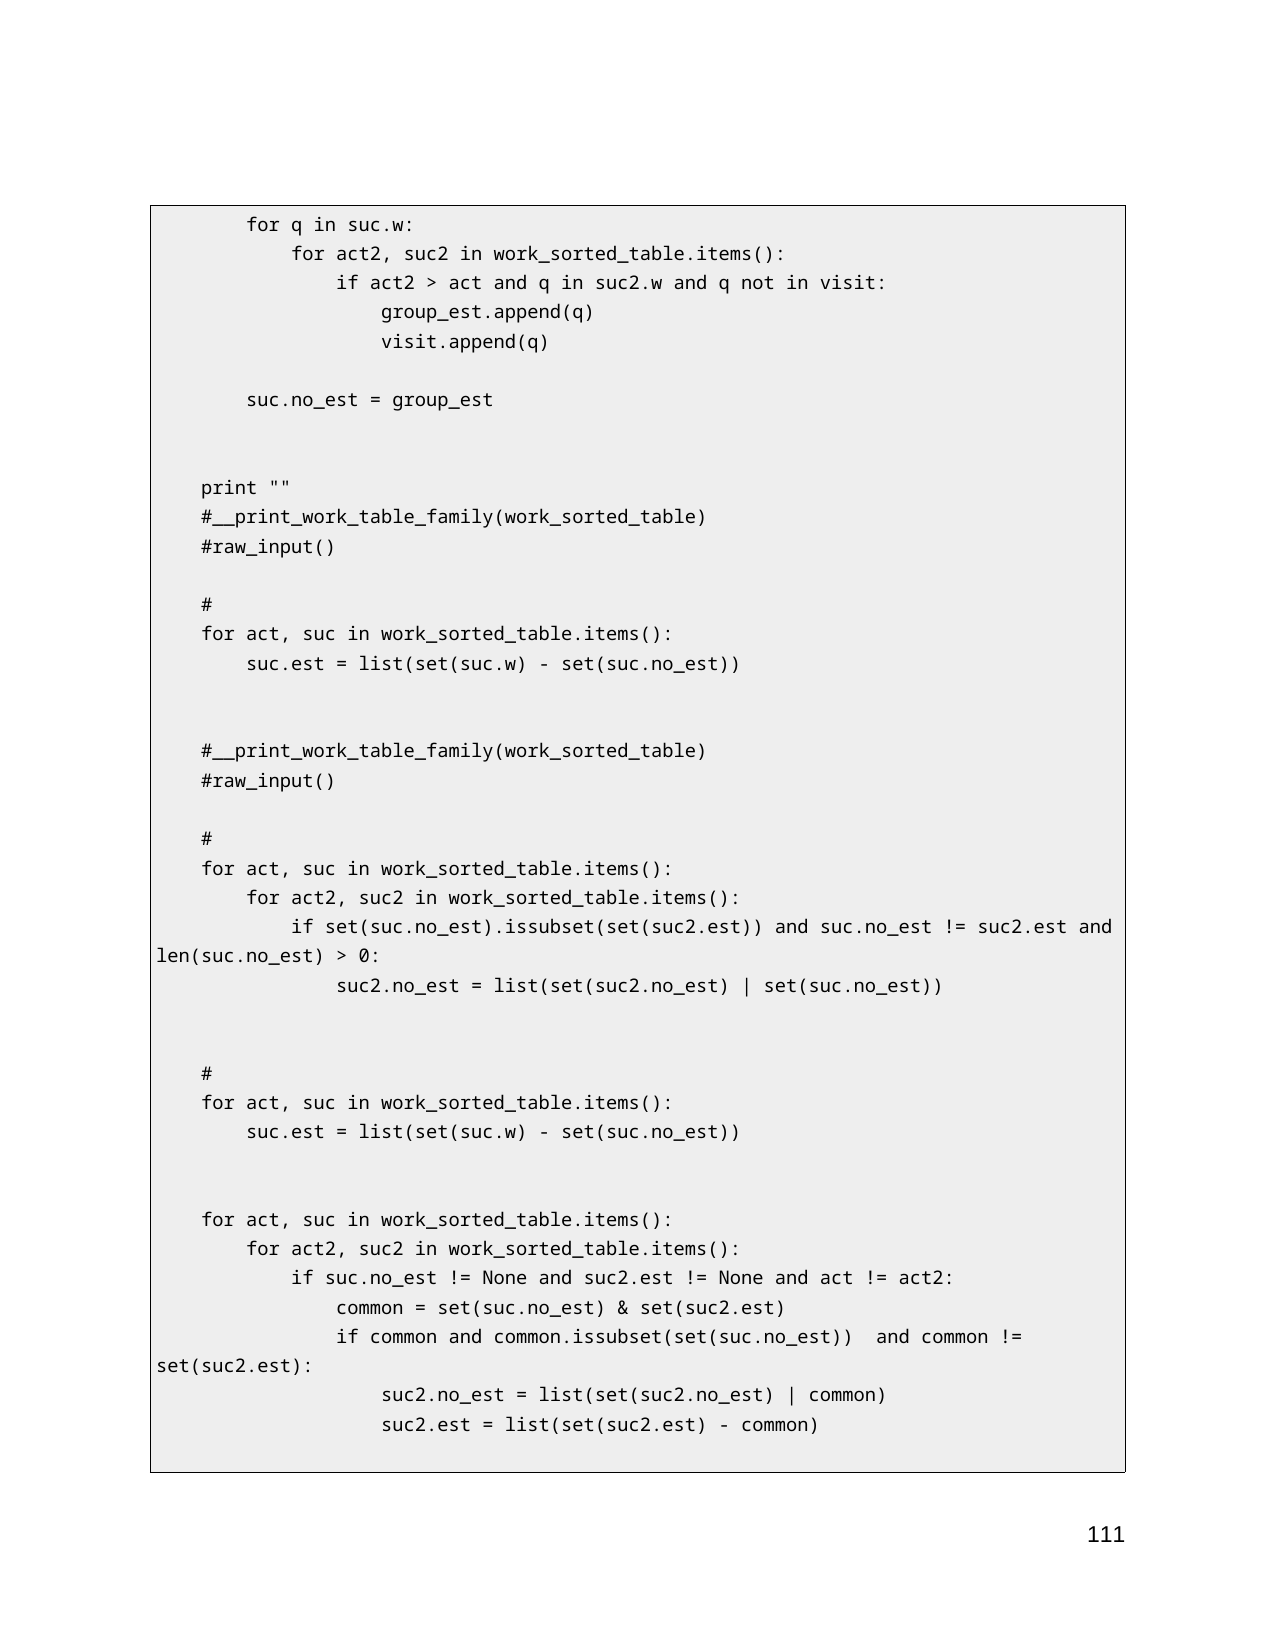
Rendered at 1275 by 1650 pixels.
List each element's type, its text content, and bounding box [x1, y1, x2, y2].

table_header for q in suc.w: for act2, suc2 in work_sorted_table.items(): if act2 > act and q in suc2.w and q not in visit: group_est.append(q) visit.append(q) suc.no_est = group_est print "" #__print_work_table_family(work_sorted_table) #raw_input() # for act, suc in work_sorted_table.items(): suc.est = list(set(suc.w) - set(suc.no_est)) #__print_work_table_family(work_sorted_table) #raw_input() # for act, suc in work_sorted_table.items(): for act2, suc2 in work_sorted_table.items(): if set(suc.no_est).issubset(set(suc2.est)) and suc.no_est != suc2.est and len(suc.no_est) > 0: suc2.no_est = list(set(suc2.no_est) | set(suc.no_est)) # for act, suc in work_sorted_table.items(): suc.est = list(set(suc.w) - set(suc.no_est)) for act, suc in work_sorted_table.items(): for act2, suc2 in work_sorted_table.items(): if suc.no_est != None and suc2.est != None and act != act2: common = set(suc.no_est) & set(suc2.est) if common and common.issubset(set(suc.no_est)) and common != set(suc2.est): suc2.no_est = list(set(suc2.no_est) | common) suc2.est = list(set(suc2.est) - common) [151, 206, 1125, 1472]
